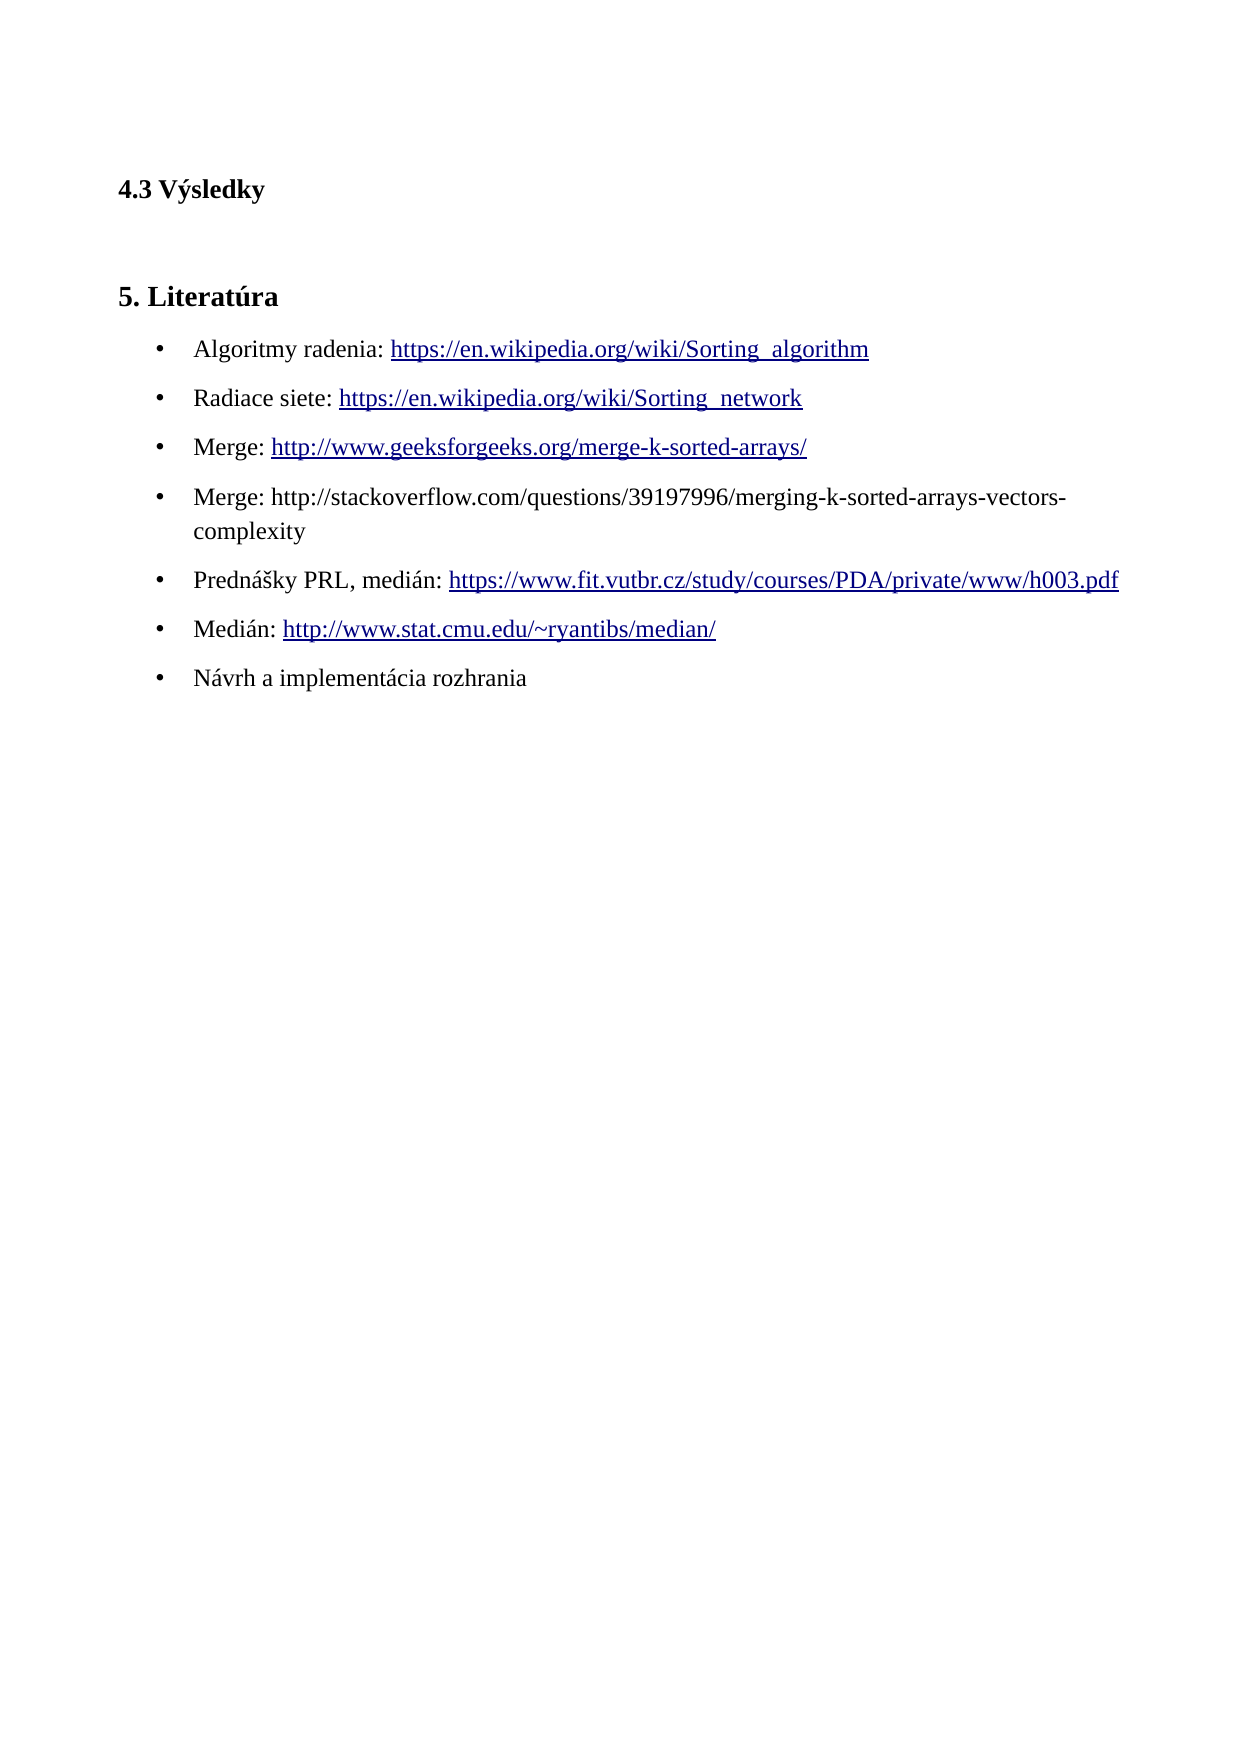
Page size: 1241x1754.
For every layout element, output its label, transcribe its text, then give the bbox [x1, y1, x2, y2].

text 4.3 Výsledky [118, 173, 1122, 204]
list Návrh a implementácia rozhrania [156, 663, 1122, 692]
list Medián: http://www.stat.cmu.edu/~ryantibs/median/ [156, 614, 1122, 643]
list Radiace siete: https://en.wikipedia.org/wiki/Sorting_network [156, 383, 1122, 412]
list Merge: http://www.geeksforgeeks.org/merge-k-sorted-arrays/ [156, 432, 1122, 461]
text 5. Literatúra [118, 279, 1122, 313]
list Prednášky PRL, medián: https://www.fit.vutbr.cz/study/courses/PDA/private/www/h003.pdf [156, 565, 1122, 594]
list Merge: http://stackoverflow.com/questions/39197996/merging-k-sorted-arrays-vectors-complexity [156, 482, 1122, 545]
list Algoritmy radenia: https://en.wikipedia.org/wiki/Sorting_algorithm [156, 334, 1122, 363]
